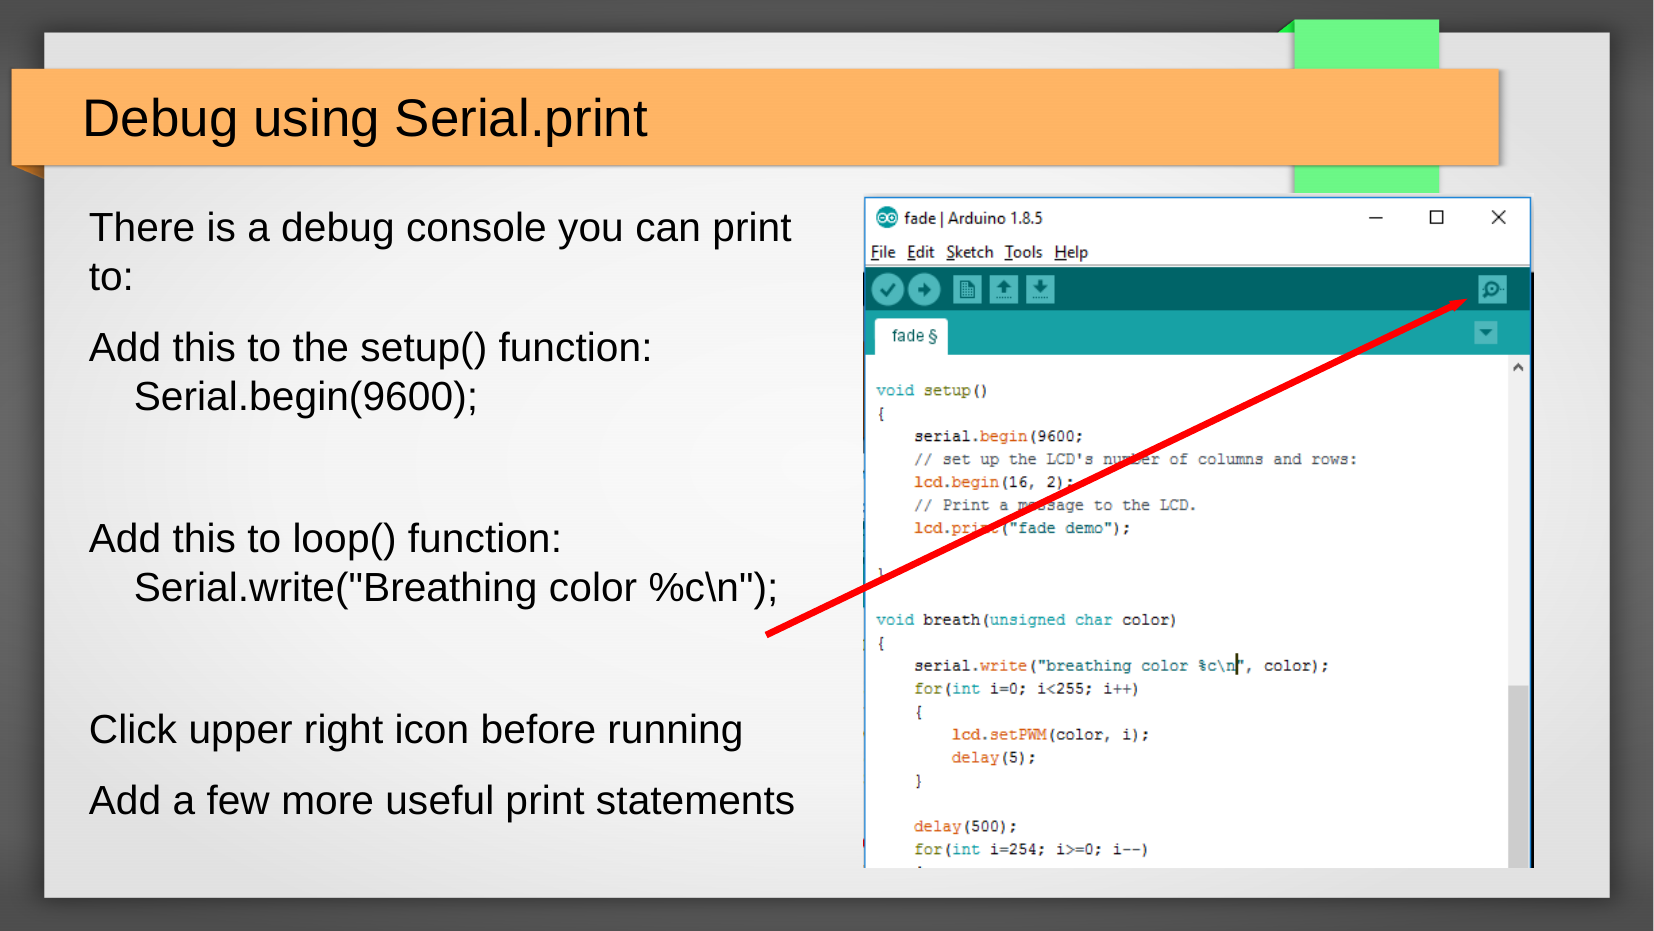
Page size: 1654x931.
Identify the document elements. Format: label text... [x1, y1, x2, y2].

list There is a debug console you can print to: Add this to the setup() function: Serial.begin(9600); Add this to loop() function: Serial.write("Breathing color %c\n"); Click upper right icon before running Add a few more useful print statements [88, 200, 815, 842]
picture [0, 0, 1654, 931]
title Debug using Serial.print [82, 70, 1264, 160]
